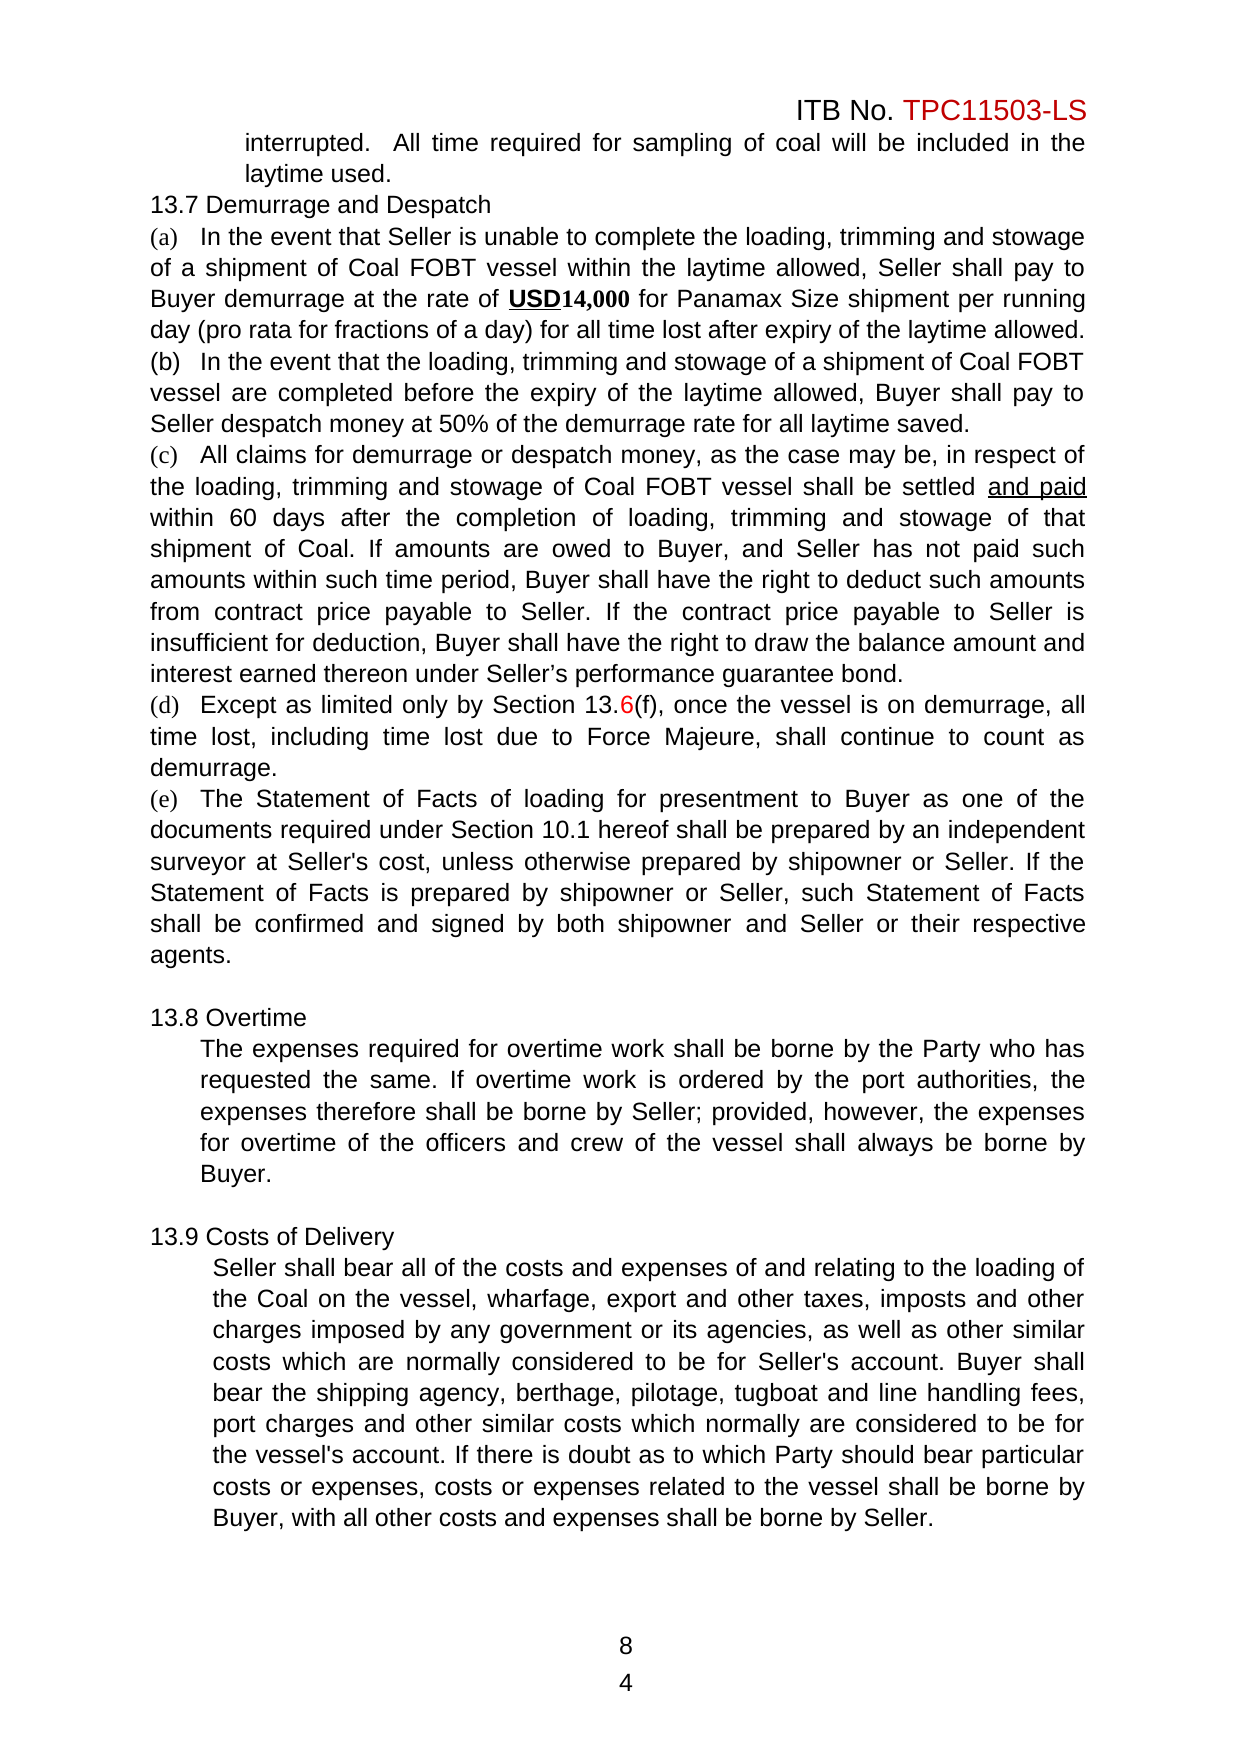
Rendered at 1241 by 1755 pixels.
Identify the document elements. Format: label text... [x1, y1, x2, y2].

text 13.8 Overtime [150, 1001, 1087, 1032]
list In the event that Seller is unable to complete the loading, trimming and stowage of a shipment of Coal FOBT vessel within the laytime allowed, Seller shall pay to Buyer demurrage at the rate of USD14,000 for Panamax Size shipment per running day (pro rata for fractions of a day) for all time lost after expiry of the laytime allowed. [150, 220, 1087, 345]
text Seller shall bear all of the costs and expenses of and relating to the loading of the Coal on the vessel, wharfage, export and other taxes, imposts and other charges imposed by any government or its agencies, as well as other similar costs which are normally considered to be for Seller's account. Buyer shall bear the shipping agency, berthage, pilotage, tugboat and line handling fees, port charges and other similar costs which normally are considered to be for the vessel's account. If there is doubt as to which Party should bear particular costs or expenses, costs or expenses related to the vessel shall be borne by Buyer, with all other costs and expenses shall be borne by Seller. [212, 1251, 1086, 1532]
text The expenses required for overtime work shall be borne by the Party who has requested the same. If overtime work is ordered by the port authorities, the expenses therefore shall be borne by Seller; provided, however, the expenses for overtime of the officers and crew of the vessel shall always be borne by Buyer. [200, 1032, 1087, 1189]
text 13.7 Demurrage and Despatch [150, 189, 1086, 220]
list Except as limited only by Section 13.6(f), once the vessel is on demurrage, all time lost, including time lost due to Force Majeure, shall continue to count as demurrage. [150, 689, 1087, 782]
list The Statement of Facts of loading for presentment to Buyer as one of the documents required under Section 10.1 hereof shall be prepared by an independent surveyor at Seller's cost, unless otherwise prepared by shipowner or Seller. If the Statement of Facts is prepared by shipowner or Seller, such Statement of Facts shall be confirmed and signed by both shipowner and Seller or their respective agents. [150, 782, 1087, 970]
list All claims for demurrage or despatch money, as the case may be, in respect of the loading, trimming and stowage of Coal FOBT vessel shall be settled and paid within 60 days after the completion of loading, trimming and stowage of that shipment of Coal. If amounts are owed to Buyer, and Seller has not paid such amounts within such time period, Buyer shall have the right to deduct such amounts from contract price payable to Seller. If the contract price payable to Seller is insufficient for deduction, Buyer shall have the right to draw the balance amount and interest earned thereon under Seller’s performance guarantee bond. [150, 439, 1087, 689]
list In the event that the loading, trimming and stowage of a shipment of Coal FOBT vessel are completed before the expiry of the laytime allowed, Buyer shall pay to Seller despatch money at 50% of the demurrage rate for all laytime saved. [150, 345, 1087, 439]
list interrupted. All time required for sampling of coal will be included in the laytime used. [244, 126, 1087, 189]
text 13.9 Costs of Delivery [150, 1220, 1086, 1251]
